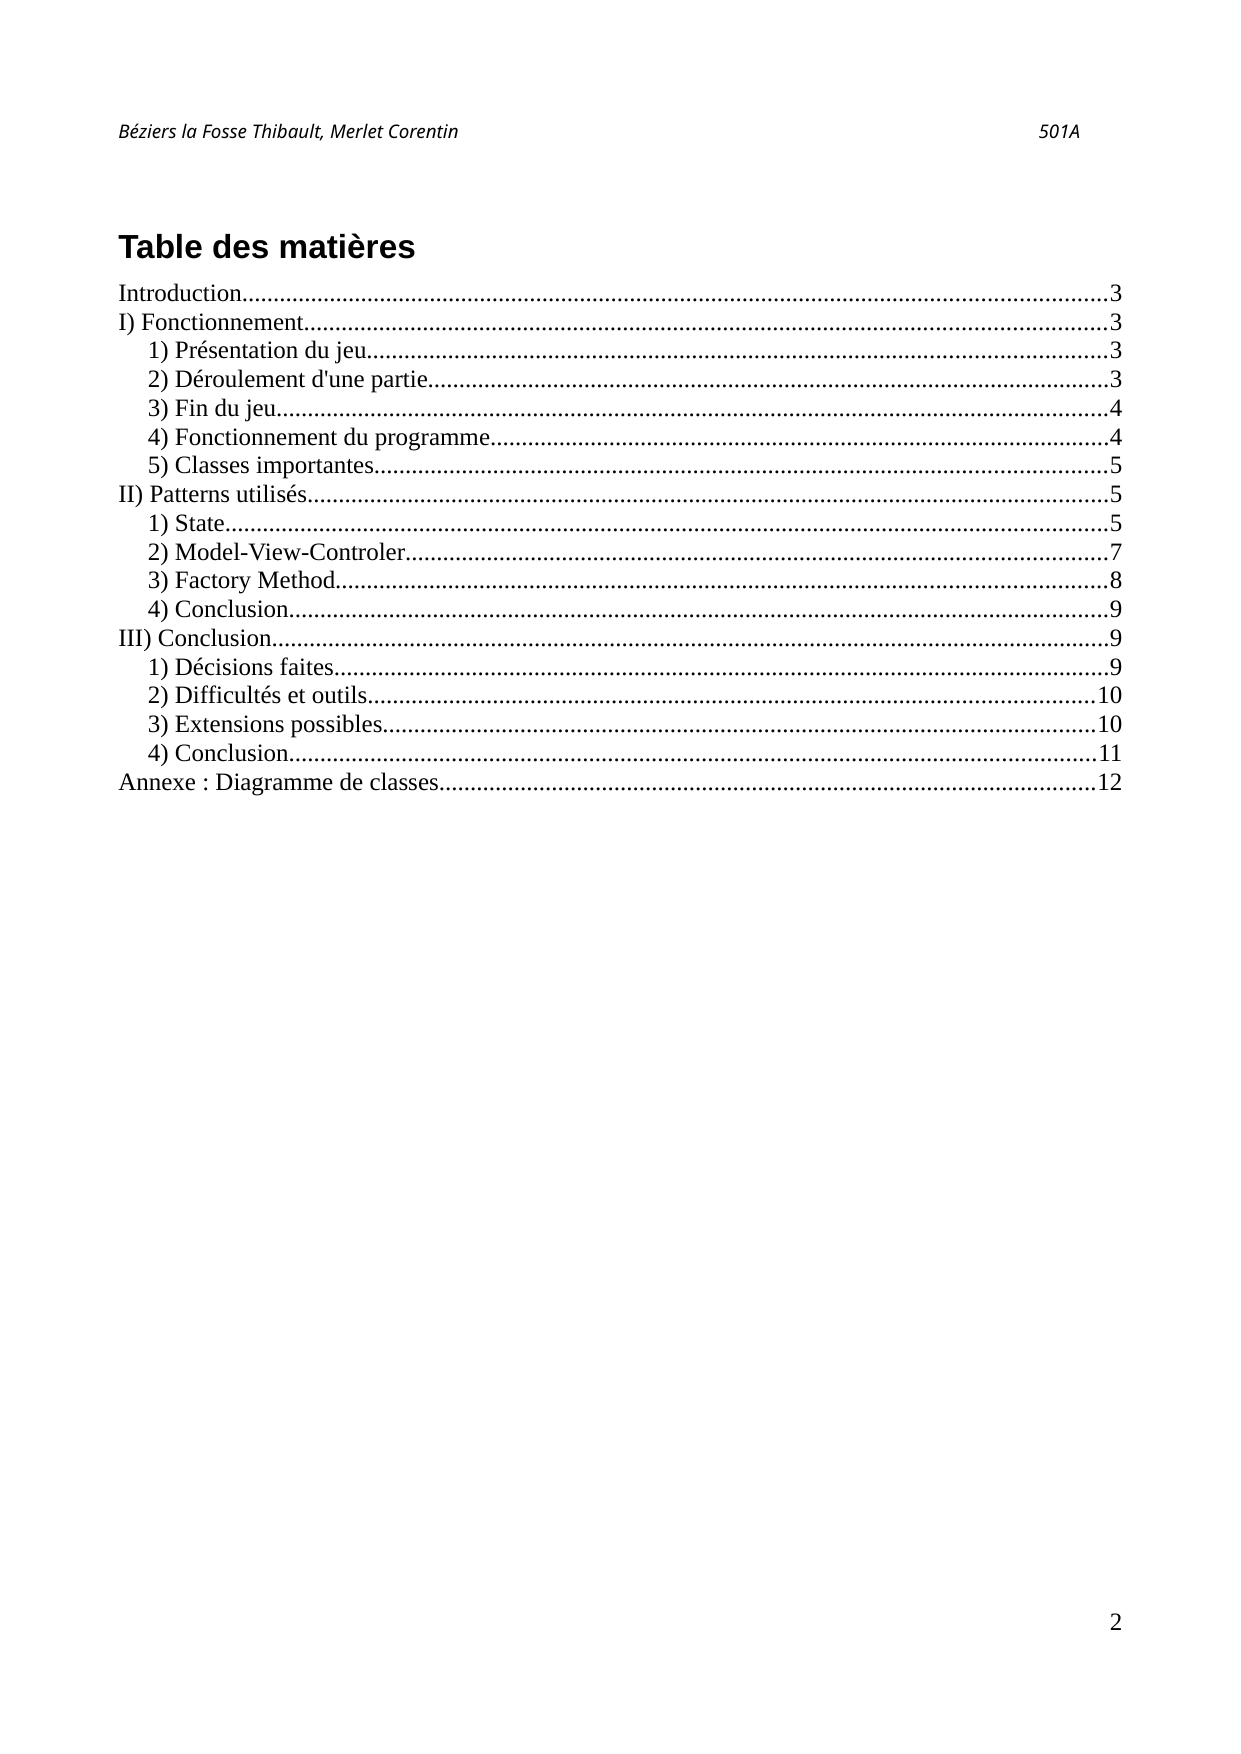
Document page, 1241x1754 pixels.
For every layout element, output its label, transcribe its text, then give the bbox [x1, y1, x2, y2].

text 2) Difficultés et outils 10 [148, 680, 1122, 709]
text 2) Model-View-Controler 7 [148, 537, 1122, 565]
text 4) Conclusion 11 [148, 738, 1122, 767]
text 4) Conclusion 9 [148, 594, 1122, 623]
text Annexe : Diagramme de classes 12 [118, 767, 1122, 795]
text 5) Classes importantes 5 [148, 450, 1122, 479]
text II) Patterns utilisés 5 [118, 479, 1122, 508]
text 1) State 5 [148, 508, 1122, 537]
text III) Conclusion 9 [118, 623, 1122, 652]
text 3) Factory Method 8 [148, 565, 1122, 594]
text 4) Fonctionnement du programme 4 [148, 422, 1122, 450]
text 1) Présentation du jeu 3 [148, 335, 1122, 364]
text 2) Déroulement d'une partie 3 [148, 364, 1122, 393]
text 1) Décisions faites 9 [148, 652, 1122, 680]
text I) Fonctionnement 3 [118, 307, 1122, 335]
text 3) Fin du jeu 4 [148, 393, 1122, 422]
text Introduction 3 [118, 278, 1122, 307]
subtitle Table des matières [118, 227, 1122, 265]
text 3) Extensions possibles 10 [148, 709, 1122, 738]
